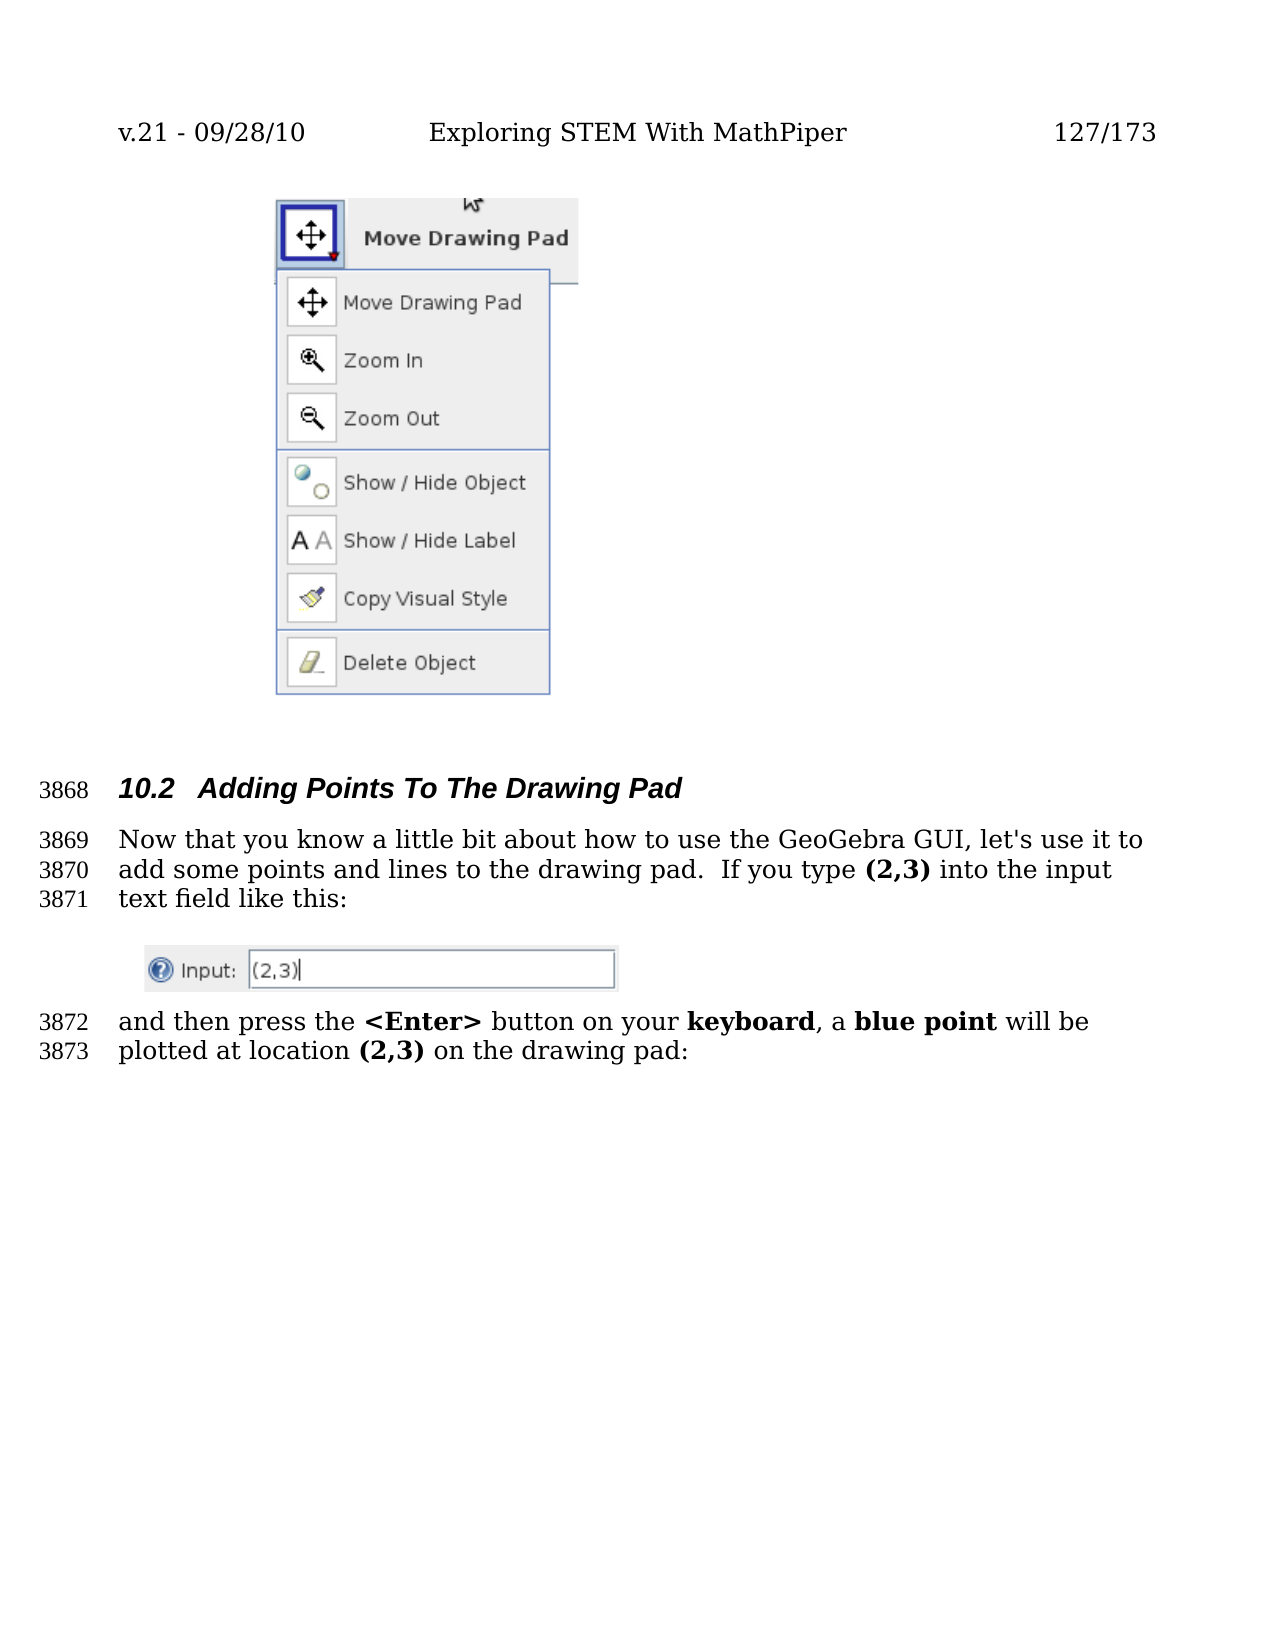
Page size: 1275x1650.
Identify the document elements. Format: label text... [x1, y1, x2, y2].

picture [144, 945, 620, 992]
text and then press the <Enter> button on your keyboard, a blue point will be plotted at location (2,3) on the drawing pad: [118, 1007, 1157, 1066]
subtitle Adding Points To The Drawing Pad [118, 771, 1157, 804]
text Now that you know a little bit about how to use the GeoGebra GUI, let's use it to add some points and lines to the drawing pad. If you type (2,3) into the input text field like this: [118, 825, 1157, 913]
picture [273, 198, 579, 703]
